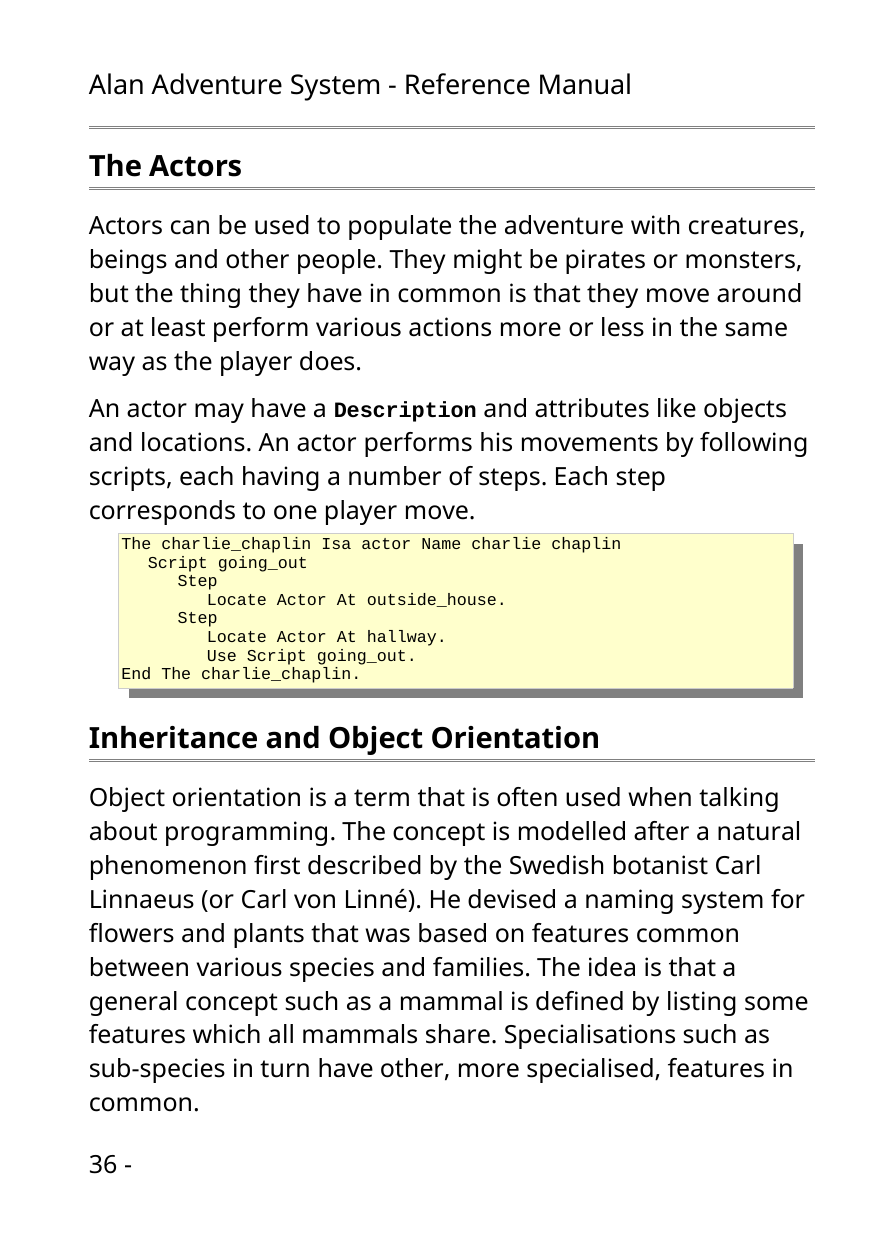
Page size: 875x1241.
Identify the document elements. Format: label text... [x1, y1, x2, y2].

text The charlie_chaplin Isa actor Name charlie chaplin Script going_out Step Locate Actor At outside_house. Step Locate Actor At hallway. Use Script going_out. End The charlie_chaplin. [119, 534, 793, 688]
text Actors can be used to populate the adventure with creatures, beings and other people. They might be pirates or monsters, but the thing they have in common is that they move around or at least perform various actions more or less in the same way as the player does. [88, 208, 815, 378]
text Object orientation is a term that is often used when talking about programming. The concept is modelled after a natural phenomenon first described by the Swedish botanist Carl Linnaeus (or Carl von Linné). He devised a naming system for flowers and plants that was based on features common between various species and families. The idea is that a general concept such as a mammal is defined by listing some features which all mammals share. Specialisations such as sub-species in turn have other, more specialised, features in common. [88, 780, 815, 1119]
subtitle Inheritance and Object Orientation [88, 717, 815, 761]
subtitle The Actors [88, 146, 815, 189]
text An actor may have a Description and attributes like objects and locations. An actor performs his movements by following scripts, each having a number of steps. Each step corresponds to one player move. [88, 391, 815, 527]
